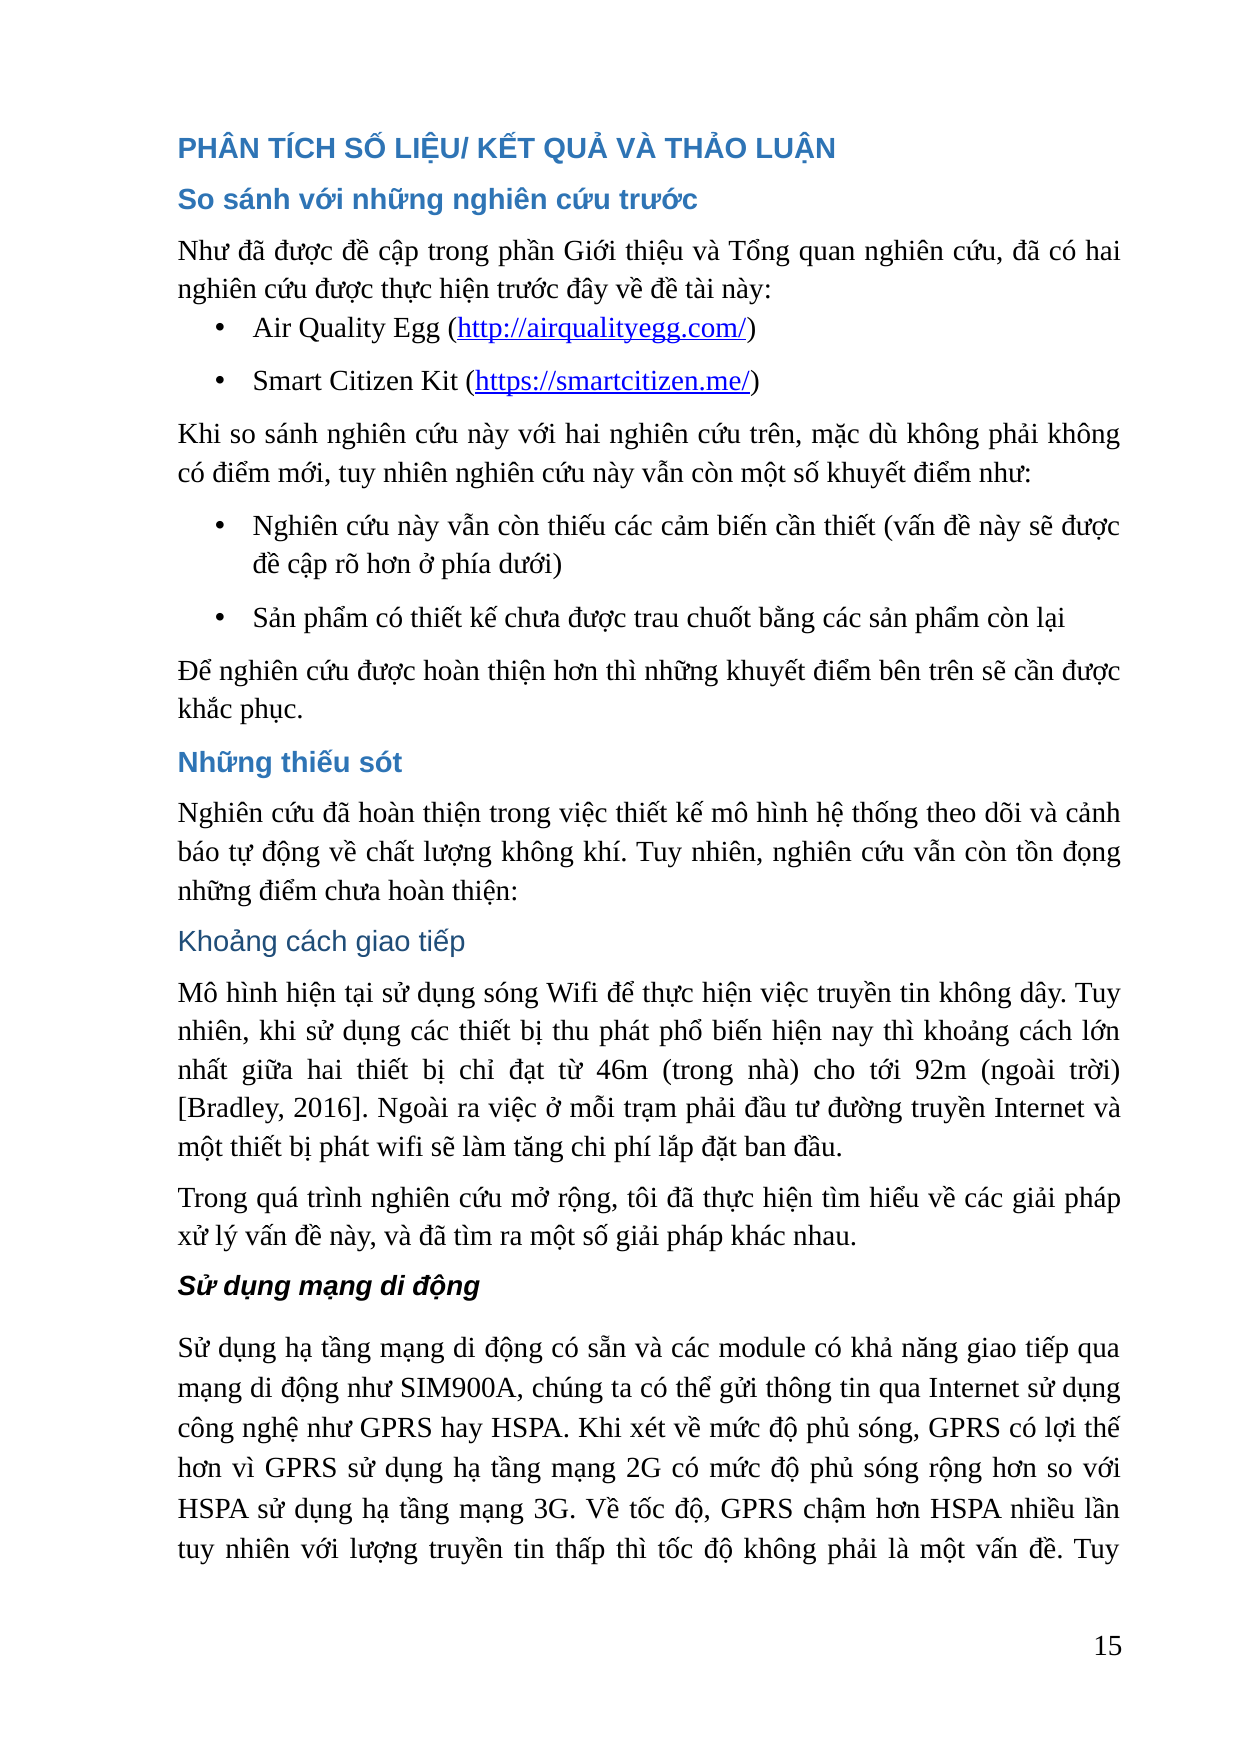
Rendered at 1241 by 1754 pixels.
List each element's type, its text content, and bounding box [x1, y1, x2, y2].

subtitle Sử dụng mạng di động [177, 1269, 1122, 1301]
subtitle Khoảng cách giao tiếp [177, 924, 1122, 957]
text Sử dụng hạ tầng mạng di động có sẵn và các module có khả năng giao tiếp qua mạng di động như SIM900A, chúng ta có thể gửi thông tin qua Internet sử dụng công nghệ như GPRS hay HSPA. Khi xét về mức độ phủ sóng, GPRS có lợi thế hơn vì GPRS sử dụng hạ tầng mạng 2G có mức độ phủ sóng rộng hơn so với HSPA sử dụng hạ tầng mạng 3G. Về tốc độ, GPRS chậm hơn HSPA nhiều lần tuy nhiên với lượng truyền tin thấp thì tốc độ không phải là một vấn đề. Tuy [177, 1330, 1122, 1564]
list Air Quality Egg (http://airqualityegg.com/) [215, 310, 1122, 343]
list Smart Citizen Kit (https://smartcitizen.me/) [215, 363, 1122, 397]
subtitle PHÂN TÍCH SỐ LIỆU/ KẾT QUẢ VÀ THẢO LUẬN [177, 131, 1122, 164]
text Như đã được đề cập trong phần Giới thiệu và Tổng quan nghiên cứu, đã có hai nghiên cứu được thực hiện trước đây về đề tài này: [177, 233, 1122, 305]
list Sản phẩm có thiết kế chưa được trau chuốt bằng các sản phẩm còn lại [215, 600, 1122, 633]
subtitle Những thiếu sót [177, 744, 1122, 778]
text Khi so sánh nghiên cứu này với hai nghiên cứu trên, mặc dù không phải không có điểm mới, tuy nhiên nghiên cứu này vẫn còn một số khuyết điểm như: [177, 416, 1122, 488]
text Mô hình hiện tại sử dụng sóng Wifi để thực hiện việc truyền tin không dây. Tuy nhiên, khi sử dụng các thiết bị thu phát phổ biến hiện nay thì khoảng cách lớn nhất giữa hai thiết bị chỉ đạt từ 46m (trong nhà) cho tới 92m (ngoài trời) [Bradley, 2016]. Ngoài ra việc ở mỗi trạm phải đầu tư đường truyền Internet và một thiết bị phát wifi sẽ làm tăng chi phí lắp đặt ban đầu. [177, 975, 1122, 1162]
subtitle So sánh với những nghiên cứu trước [177, 182, 1122, 215]
text Nghiên cứu đã hoàn thiện trong việc thiết kế mô hình hệ thống theo dõi và cảnh báo tự động về chất lượng không khí. Tuy nhiên, nghiên cứu vẫn còn tồn đọng những điểm chưa hoàn thiện: [177, 796, 1122, 906]
text Để nghiên cứu được hoàn thiện hơn thì những khuyết điểm bên trên sẽ cần được khắc phục. [177, 653, 1122, 725]
list Nghiên cứu này vẫn còn thiếu các cảm biến cần thiết (vấn đề này sẽ được đề cập rõ hơn ở phía dưới) [215, 508, 1122, 580]
text Trong quá trình nghiên cứu mở rộng, tôi đã thực hiện tìm hiểu về các giải pháp xử lý vấn đề này, và đã tìm ra một số giải pháp khác nhau. [177, 1180, 1122, 1252]
